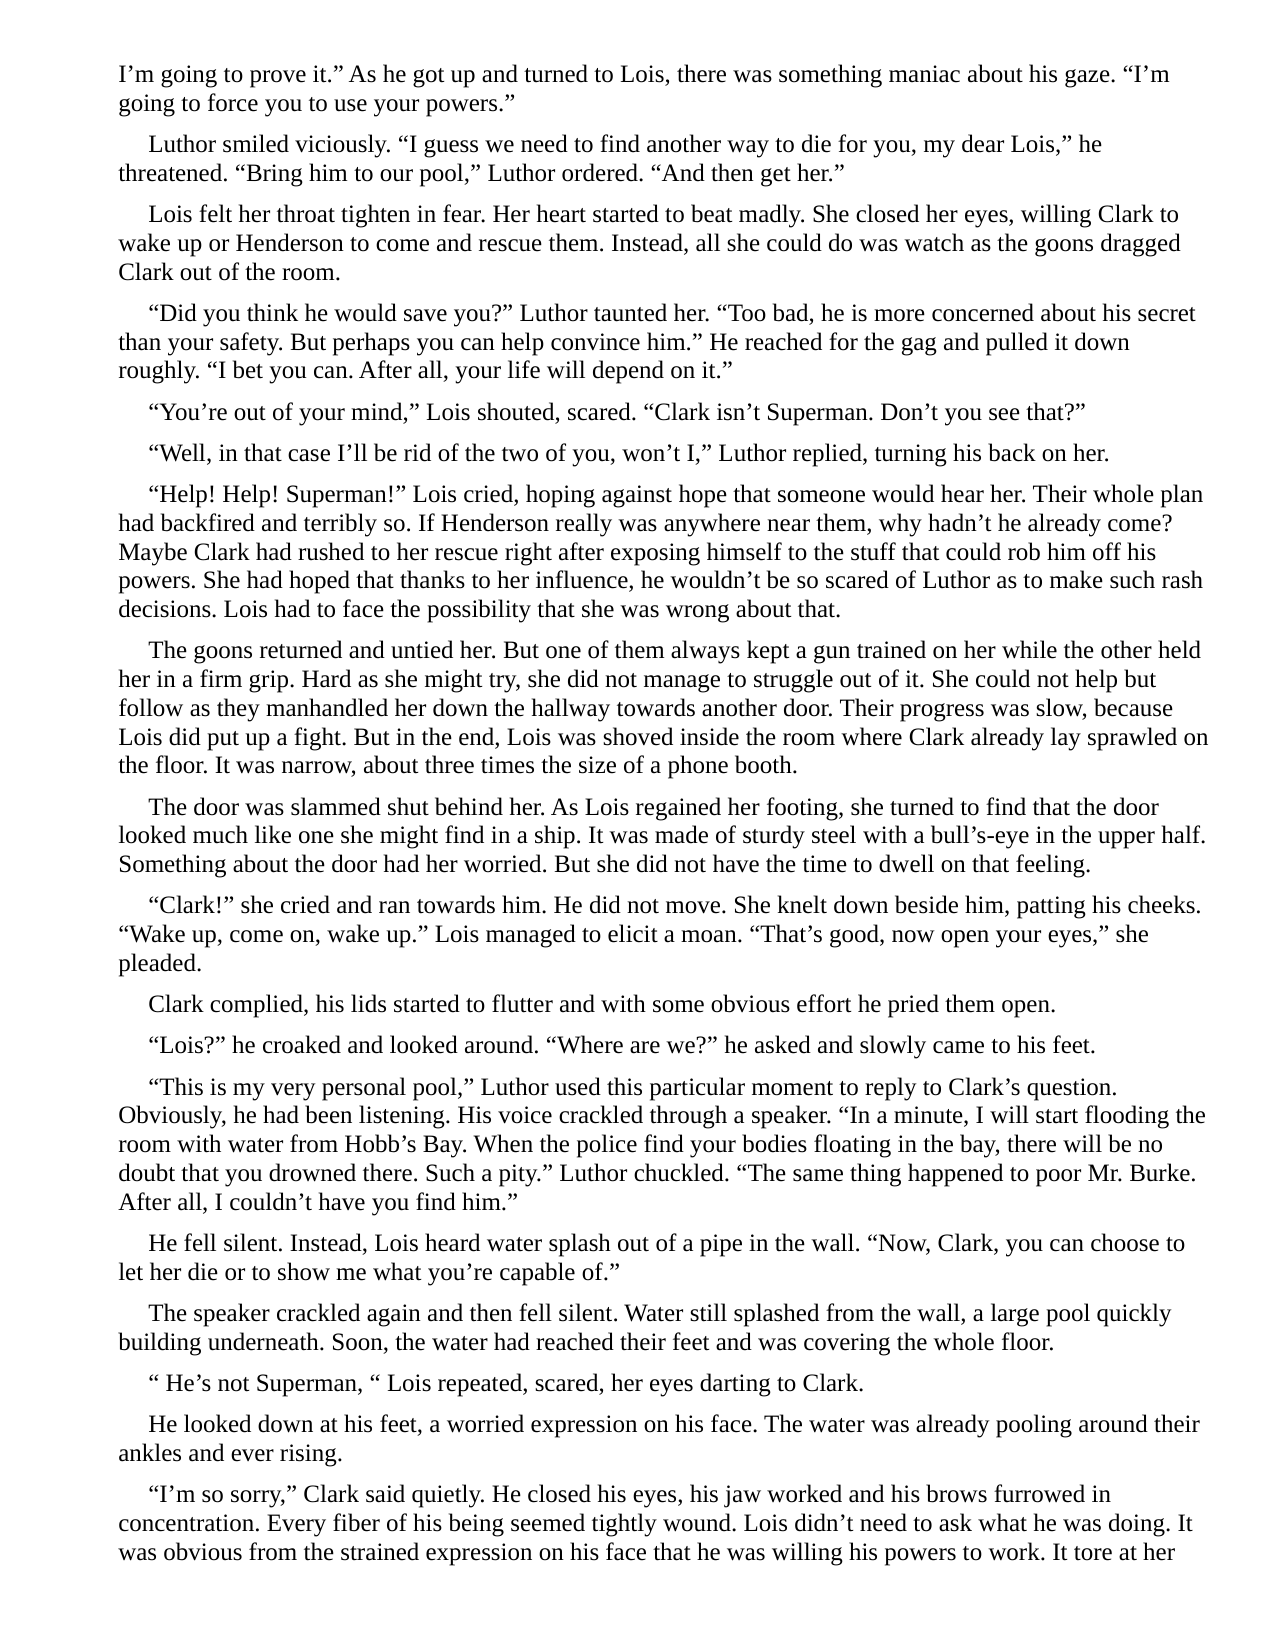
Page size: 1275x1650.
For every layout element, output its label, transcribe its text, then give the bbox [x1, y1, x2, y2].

text He looked down at his feet, a worried expression on his face. The water was already pooling around their ankles and ever rising. [118, 1409, 1216, 1467]
text “I’m so sorry,” Clark said quietly. He closed his eyes, his jaw worked and his brows furrowed in concentration. Every fiber of his being seemed tightly wound. Lois didn’t need to ask what he was doing. It was obvious from the strained expression on his face that he was willing his powers to work. It tore at her [118, 1479, 1216, 1565]
text The goons returned and untied her. But one of them always kept a gun trained on her while the other held her in a firm grip. Hard as she might try, she did not manage to struggle out of it. She could not help but follow as they manhandled her down the hallway towards another door. Their progress was slow, because Lois did put up a fight. But in the end, Lois was shoved inside the room where Clark already lay sprawled on the floor. It was narrow, about three times the size of a phone booth. [118, 635, 1216, 779]
text “You’re out of your mind,” Lois shouted, scared. “Clark isn’t Superman. Don’t you see that?” [118, 397, 1216, 425]
text “Did you think he would save you?” Luthor taunted her. “Too bad, he is more concerned about his secret than your safety. But perhaps you can help convince him.” He reached for the gag and pulled it down roughly. “I bet you can. After all, your life will depend on it.” [118, 298, 1216, 384]
text “Help! Help! Superman!” Lois cried, hoping against hope that someone would hear her. Their whole plan had backfired and terribly so. If Henderson really was anywhere near them, why hadn’t he already come? Maybe Clark had rushed to her rescue right after exposing himself to the stuff that could rob him off his powers. She had hoped that thanks to her influence, he wouldn’t be so scared of Luthor as to make such rash decisions. Lois had to face the possibility that she was wrong about that. [118, 479, 1216, 623]
text Clark complied, his lids started to flutter and with some obvious effort he pried them open. [118, 989, 1216, 1018]
text I’m going to prove it.” As he got up and turned to Lois, there was something maniac about his gaze. “I’m going to force you to use your powers.” [118, 59, 1216, 117]
text Lois felt her throat tighten in fear. Her heart started to beat madly. She closed her eyes, willing Clark to wake up or Henderson to come and rescue them. Instead, all she could do was watch as the goons dragged Clark out of the room. [118, 199, 1216, 285]
text Luthor smiled viciously. “I guess we need to find another way to die for you, my dear Lois,” he threatened. “Bring him to our pool,” Luthor ordered. “And then get her.” [118, 129, 1216, 187]
text The speaker crackled again and then fell silent. Water still splashed from the wall, a large pool quickly building underneath. Soon, the water had reached their feet and was covering the whole floor. [118, 1298, 1216, 1355]
text “ He’s not Superman, “ Lois repeated, scared, her eyes darting to Clark. [118, 1368, 1216, 1397]
text “This is my very personal pool,” Luthor used this particular moment to reply to Clark’s question. Obviously, he had been listening. His voice crackled through a speaker. “In a minute, I will start flooding the room with water from Hobb’s Bay. When the police find your bodies floating in the bay, there will be no doubt that you drowned there. Such a pity.” Luthor chuckled. “The same thing happened to poor Mr. Burke. After all, I couldn’t have you find him.” [118, 1072, 1216, 1215]
text “Clark!” she cried and ran towards him. He did not move. She knelt down beside him, patting his cheeks. “Wake up, come on, wake up.” Lois managed to elicit a moan. “That’s good, now open your eyes,” she pleaded. [118, 890, 1216, 977]
text The door was slammed shut behind her. As Lois regained her footing, she turned to find that the door looked much like one she might find in a ship. It was made of sturdy steel with a bull’s-eye in the upper half. Something about the door had her worried. But she did not have the time to dwell on that feeling. [118, 792, 1216, 878]
text “Lois?” he croaked and looked around. “Where are we?” he asked and slowly came to his feet. [118, 1030, 1216, 1059]
text He fell silent. Instead, Lois heard water splash out of a pipe in the wall. “Now, Clark, you can choose to let her die or to show me what you’re capable of.” [118, 1228, 1216, 1285]
text “Well, in that case I’ll be rid of the two of you, won’t I,” Luthor replied, turning his back on her. [118, 438, 1216, 467]
